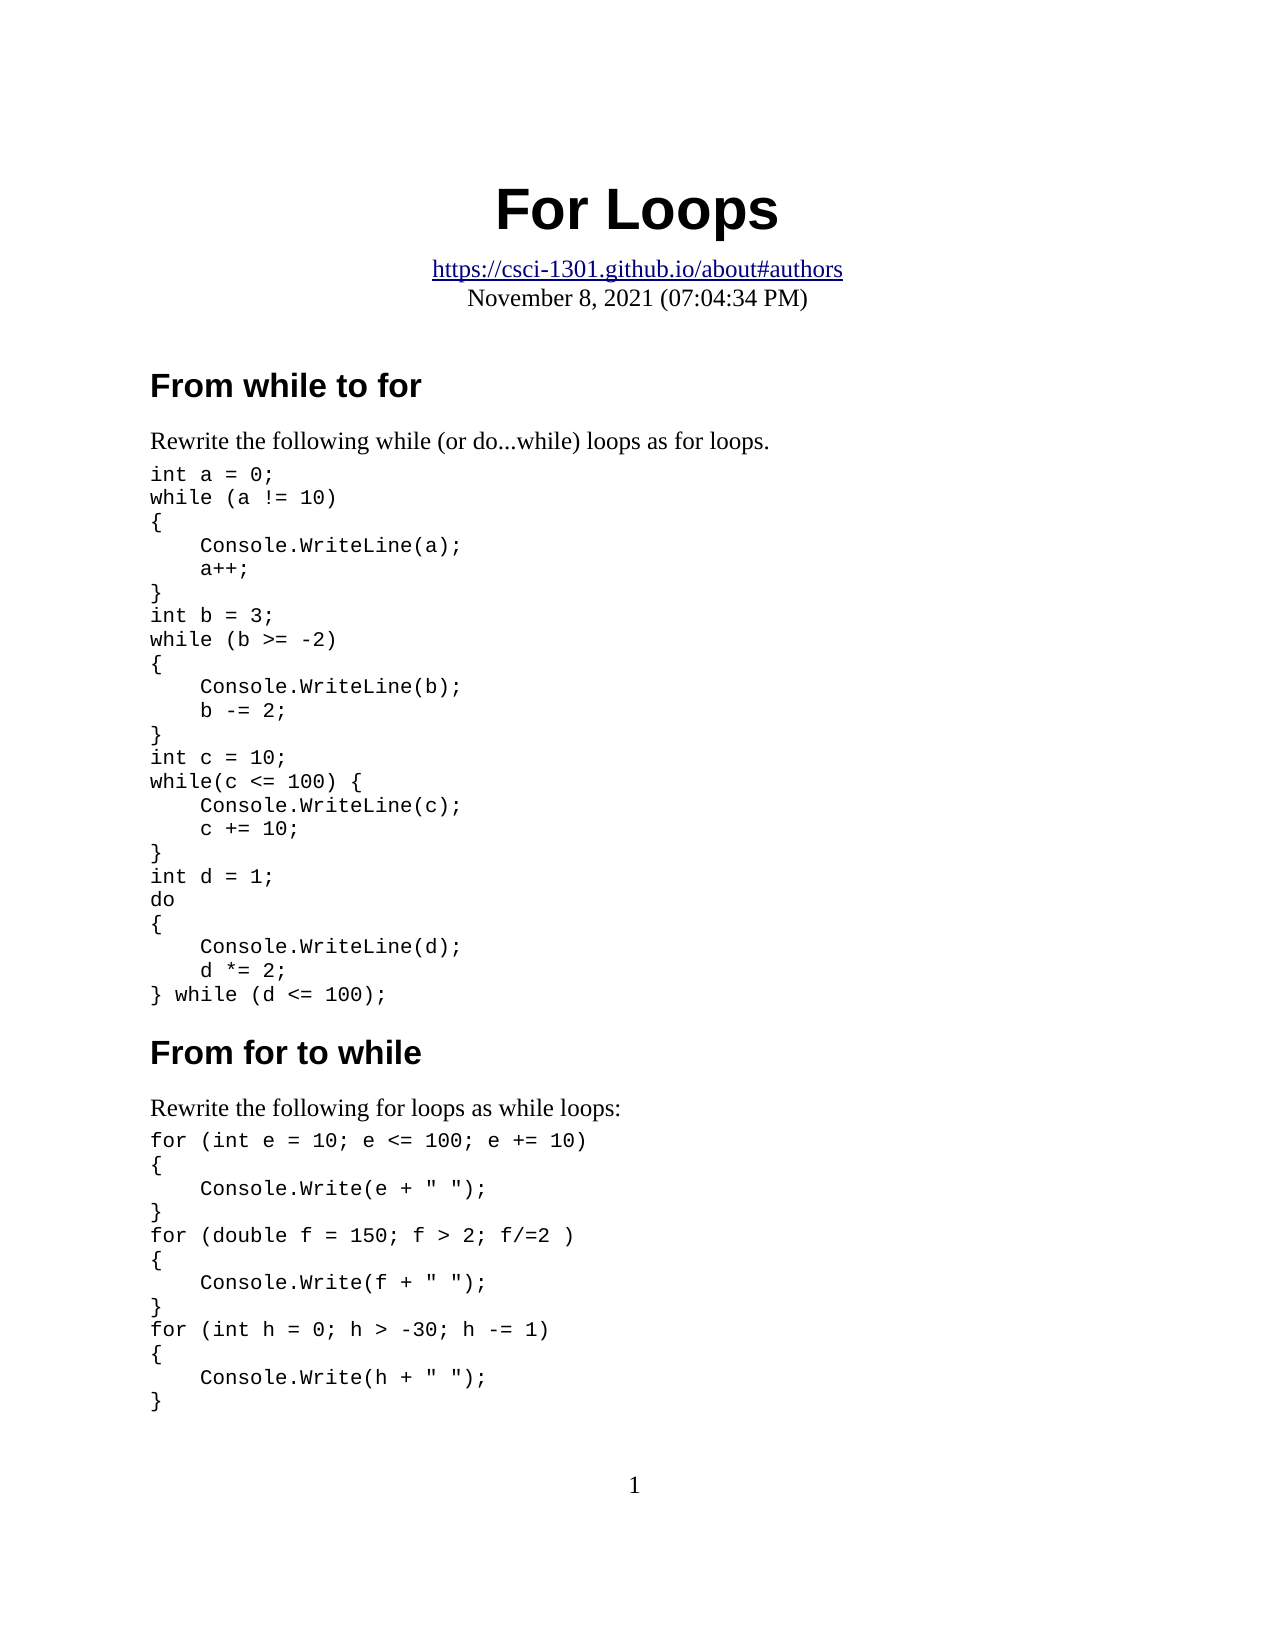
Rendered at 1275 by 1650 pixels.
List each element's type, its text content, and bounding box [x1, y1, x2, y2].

text for (int h = 0; h > -30; h -= 1) [150, 1319, 1125, 1343]
text while (a != 10) [150, 487, 1125, 511]
text Console.Write(e + " "); [150, 1178, 1125, 1201]
subtitle From for to while [150, 1032, 1125, 1071]
text } [150, 724, 1125, 747]
text { [150, 653, 1125, 676]
text https://csci-1301.github.io/about#authors [150, 254, 1125, 283]
title For Loops [150, 175, 1125, 242]
text } [150, 1201, 1125, 1225]
text { [150, 1248, 1125, 1272]
subtitle From while to for [150, 366, 1125, 404]
text } while (d <= 100); [150, 984, 1125, 1007]
text Console.Write(f + " "); [150, 1272, 1125, 1296]
text a++; [150, 558, 1125, 582]
text November 8, 2021 (07:04:34 PM) [150, 283, 1125, 312]
text Console.WriteLine(d); [150, 937, 1125, 960]
text Console.WriteLine(b); [150, 676, 1125, 700]
text int c = 10; [150, 747, 1125, 771]
text b -= 2; [150, 700, 1125, 724]
text } [150, 582, 1125, 606]
text while (b >= -2) [150, 629, 1125, 653]
text Rewrite the following for loops as while loops: [150, 1093, 1125, 1121]
text for (int e = 10; e <= 100; e += 10) [150, 1130, 1125, 1154]
text d *= 2; [150, 960, 1125, 984]
text int d = 1; [150, 866, 1125, 889]
text { [150, 511, 1125, 534]
text Rewrite the following while (or do...while) loops as for loops. [150, 426, 1125, 455]
text Console.WriteLine(a); [150, 534, 1125, 558]
text } [150, 1390, 1125, 1414]
text for (double f = 150; f > 2; f/=2 ) [150, 1225, 1125, 1248]
text do [150, 889, 1125, 913]
text c += 10; [150, 818, 1125, 842]
text { [150, 1154, 1125, 1178]
text } [150, 1296, 1125, 1319]
text int a = 0; [150, 464, 1125, 487]
text } [150, 842, 1125, 866]
text Console.Write(h + " "); [150, 1367, 1125, 1390]
text while(c <= 100) { [150, 771, 1125, 795]
text { [150, 1343, 1125, 1367]
text Console.WriteLine(c); [150, 795, 1125, 818]
text { [150, 913, 1125, 937]
text int b = 3; [150, 606, 1125, 629]
